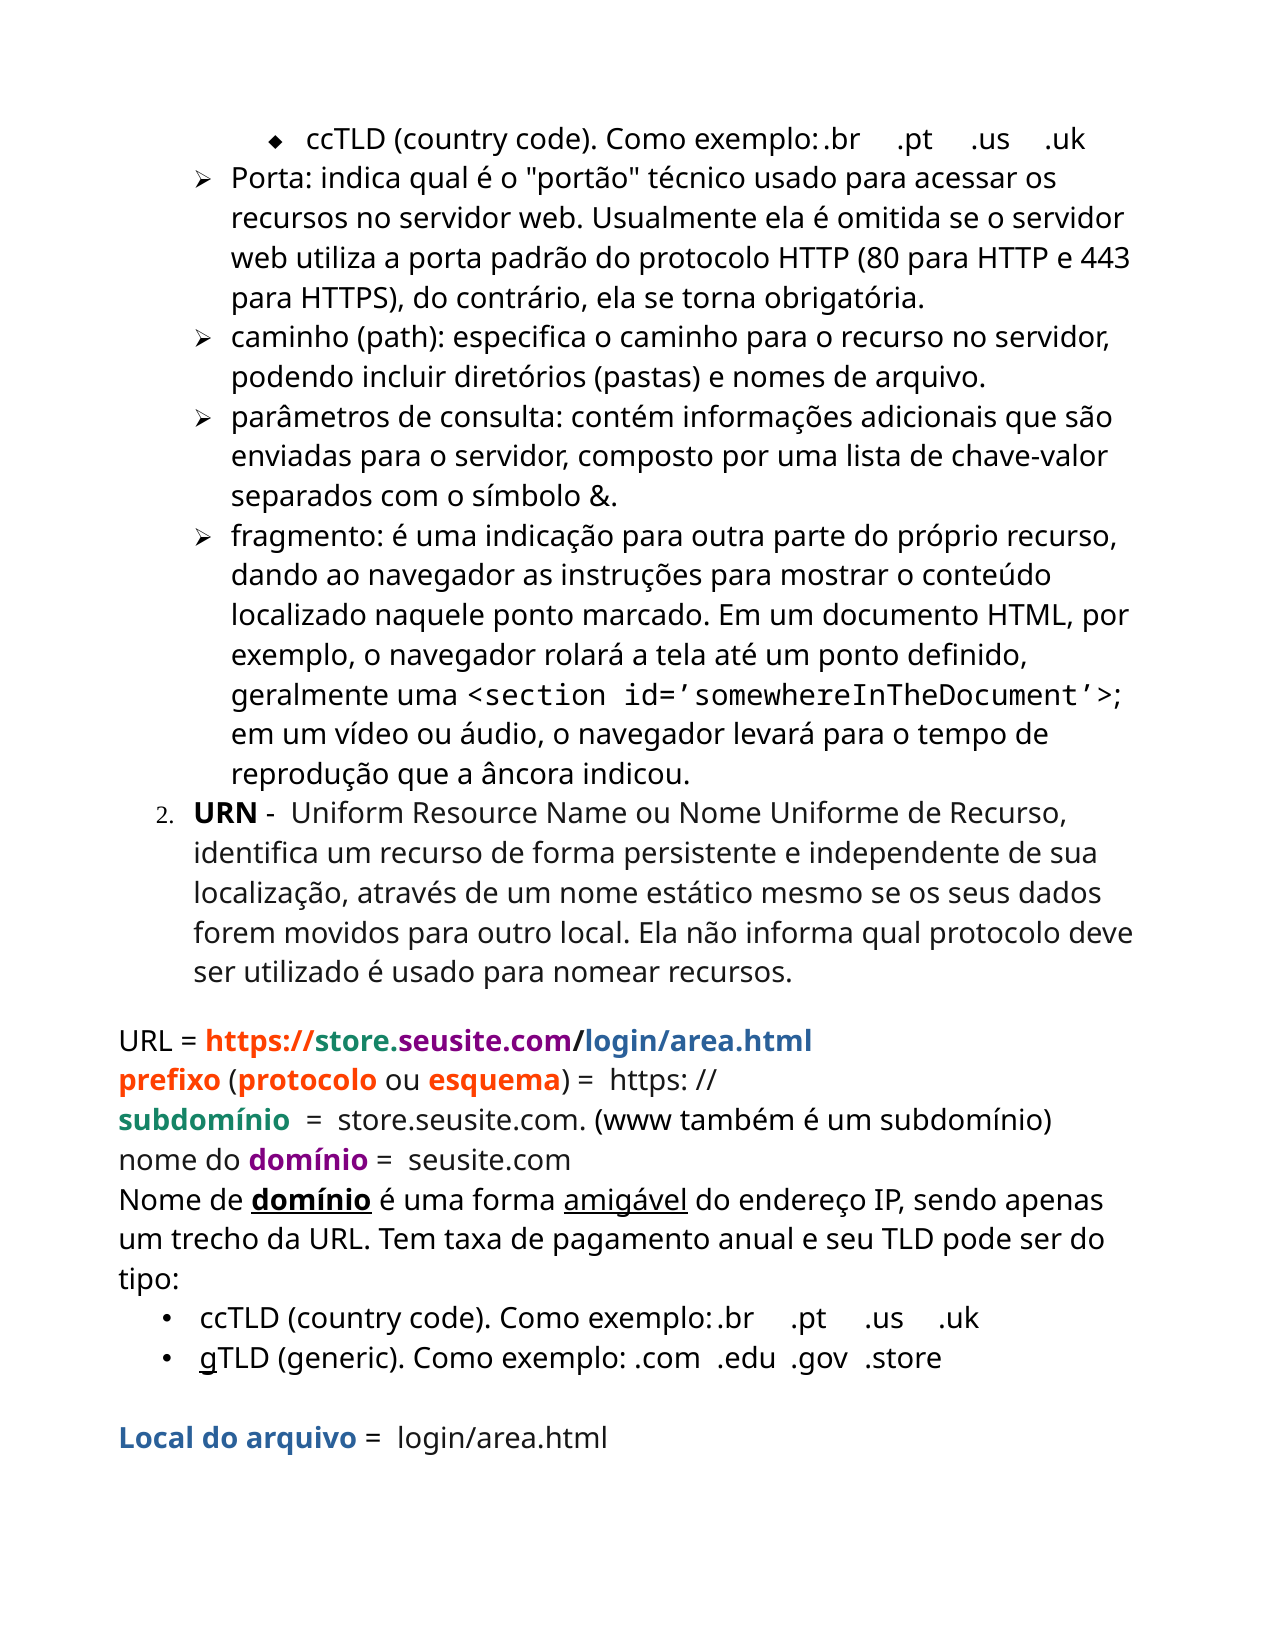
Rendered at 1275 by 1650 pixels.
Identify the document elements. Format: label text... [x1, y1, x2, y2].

list ccTLD (country code). Como exemplo: .br .pt .us .uk [162, 1298, 1157, 1337]
list ccTLD (country code). Como exemplo: .br .pt .us .uk [268, 118, 1157, 158]
text Nome de domínio é uma forma amigável do endereço IP, sendo apenas um trecho da URL. Tem taxa de pagamento anual e seu TLD pode ser do tipo: [118, 1179, 1157, 1298]
list URN - Uniform Resource Name ou Nome Uniforme de Recurso, identifica um recurso de forma persistente e independente de sua localização, através de um nome estático mesmo se os seus dados forem movidos para outro local. Ela não informa qual protocolo deve ser utilizado é usado para nomear recursos. [156, 793, 1157, 991]
text subdomínio = store.seusite.com. (www também é um subdomínio) [118, 1099, 1157, 1139]
list Porta: indica qual é o "portão" técnico usado para acessar os recursos no servidor web. Usualmente ela é omitida se o servidor web utiliza a porta padrão do protocolo HTTP (80 para HTTP e 443 para HTTPS), do contrário, ela se torna obrigatória. [193, 158, 1157, 317]
text URL = https://store.seusite.com/login/area.html [118, 1020, 1157, 1060]
list fragmento: é uma indicação para outra parte do próprio recurso, dando ao navegador as instruções para mostrar o conteúdo localizado naquele ponto marcado. Em um documento HTML, por exemplo, o navegador rolará a tela até um ponto definido, geralmente uma <section id=’somewhereInTheDocument’>; em um vídeo ou áudio, o navegador levará para o tempo de reprodução que a âncora indicou. [193, 515, 1157, 793]
text nome do domínio = seusite.com [118, 1139, 1157, 1179]
list caminho (path): especifica o caminho para o recurso no servidor, podendo incluir diretórios (pastas) e nomes de arquivo. [193, 317, 1157, 396]
list parâmetros de consulta: contém informações adicionais que são enviadas para o servidor, composto por uma lista de chave-valor separados com o símbolo &. [193, 396, 1157, 515]
text Local do arquivo = login/area.html [118, 1417, 1157, 1457]
list gTLD (generic). Como exemplo: .com .edu .gov .store [162, 1337, 1157, 1377]
text prefixo (protocolo ou esquema) = https: // [118, 1060, 1157, 1099]
